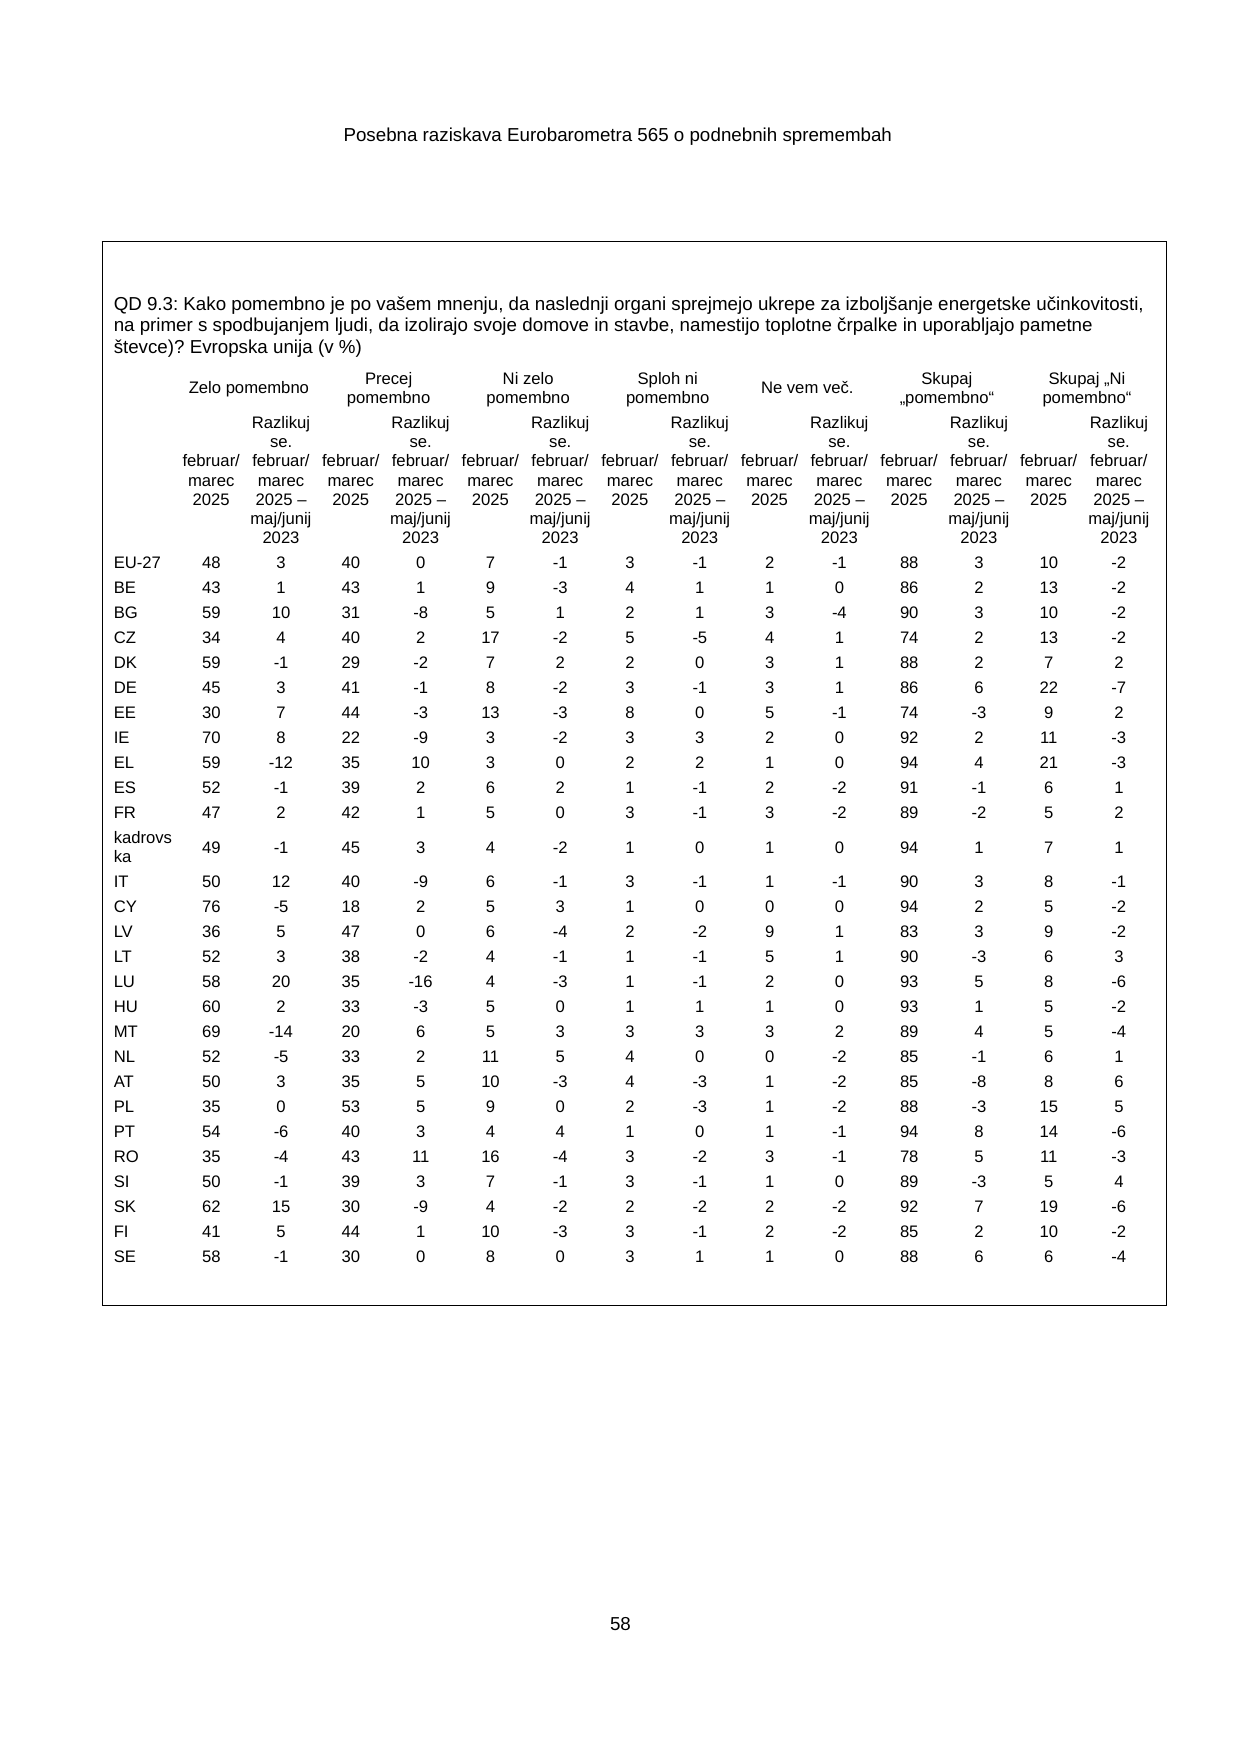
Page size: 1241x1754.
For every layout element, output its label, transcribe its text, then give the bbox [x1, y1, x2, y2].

table_cell -12 [243, 750, 318, 775]
table_cell 0 [801, 1169, 877, 1194]
table_cell -4 [1081, 1244, 1157, 1269]
table_cell 3 [522, 894, 598, 919]
table_cell 8 [598, 700, 662, 725]
table_cell 2 [1081, 650, 1157, 675]
table_cell Razlikuj se. februar/marec 2025 – maj/junij 2023 [941, 410, 1016, 550]
table_cell 70 [179, 725, 243, 750]
table_cell 1 [662, 1244, 737, 1269]
table_cell 5 [458, 800, 522, 825]
table_cell 4 [458, 969, 522, 994]
table_cell 3 [662, 1019, 737, 1044]
table_cell -2 [1081, 625, 1157, 650]
table_cell -1 [522, 1169, 598, 1194]
table_cell 52 [179, 1044, 243, 1069]
table_cell 5 [243, 919, 318, 944]
table_cell -3 [522, 1219, 598, 1244]
table_cell 3 [243, 550, 318, 575]
table_cell 1 [243, 575, 318, 600]
table_cell EE [111, 700, 179, 725]
table_cell 10 [458, 1069, 522, 1094]
table_cell -1 [662, 969, 737, 994]
table_cell -1 [801, 550, 877, 575]
table_cell 3 [662, 725, 737, 750]
table_cell 1 [1081, 775, 1157, 800]
table_cell 0 [522, 800, 598, 825]
table_cell 1 [598, 994, 662, 1019]
table_cell 1 [1081, 1044, 1157, 1069]
table_cell -2 [941, 800, 1016, 825]
table_cell -2 [522, 625, 598, 650]
table_cell Razlikuj se. februar/marec 2025 – maj/junij 2023 [243, 410, 318, 550]
table_cell 3 [383, 1119, 458, 1144]
table_cell BE [111, 575, 179, 600]
table_cell 9 [458, 575, 522, 600]
table_cell -3 [941, 1169, 1016, 1194]
table_cell -3 [1081, 1144, 1157, 1169]
table_cell 4 [598, 575, 662, 600]
table_cell -3 [941, 1094, 1016, 1119]
table_cell 3 [737, 1144, 801, 1169]
table_cell 19 [1016, 1194, 1081, 1219]
table_cell 0 [801, 1244, 877, 1269]
table_cell 5 [941, 969, 1016, 994]
table_cell 1 [598, 1119, 662, 1144]
table_cell 0 [522, 1244, 598, 1269]
table_cell 0 [662, 825, 737, 869]
table_cell 34 [179, 625, 243, 650]
table_cell 0 [737, 894, 801, 919]
table_cell 4 [458, 944, 522, 969]
table_cell 3 [598, 1219, 662, 1244]
table_cell 83 [877, 919, 941, 944]
table_cell 52 [179, 775, 243, 800]
table_cell 60 [179, 994, 243, 1019]
table_cell -3 [522, 1069, 598, 1094]
table_cell 59 [179, 750, 243, 775]
table_cell februar/marec 2025 [598, 410, 662, 550]
table_cell 2 [383, 1044, 458, 1069]
table_cell -2 [1081, 994, 1157, 1019]
table_cell 49 [179, 825, 243, 869]
table_cell 59 [179, 600, 243, 625]
table_cell 2 [941, 575, 1016, 600]
table_cell -3 [662, 1069, 737, 1094]
table_cell 1 [737, 750, 801, 775]
table_cell 6 [458, 869, 522, 894]
table_cell 40 [319, 550, 383, 575]
table_cell 3 [522, 1019, 598, 1044]
table_cell 0 [383, 919, 458, 944]
table_cell februar/marec 2025 [179, 410, 243, 550]
table_cell 1 [383, 1219, 458, 1244]
table_cell februar/marec 2025 [737, 410, 801, 550]
table_cell -1 [941, 775, 1016, 800]
table_cell 3 [598, 800, 662, 825]
table_cell BG [111, 600, 179, 625]
table_cell 9 [737, 919, 801, 944]
table_cell 1 [737, 1094, 801, 1119]
table_cell CZ [111, 625, 179, 650]
table_cell 89 [877, 800, 941, 825]
table_cell 3 [243, 944, 318, 969]
table_cell 50 [179, 1069, 243, 1094]
table_cell 22 [1016, 675, 1081, 700]
table_cell 6 [383, 1019, 458, 1044]
table_cell 53 [319, 1094, 383, 1119]
table_cell -2 [801, 800, 877, 825]
table_cell 8 [243, 725, 318, 750]
table_cell -8 [941, 1069, 1016, 1094]
table_cell 7 [458, 650, 522, 675]
table_cell Razlikuj se. februar/marec 2025 – maj/junij 2023 [383, 410, 458, 550]
table_cell DE [111, 675, 179, 700]
table_cell 2 [662, 750, 737, 775]
table_cell 20 [243, 969, 318, 994]
table_cell -4 [243, 1144, 318, 1169]
table_cell 1 [737, 825, 801, 869]
table_cell -1 [941, 1044, 1016, 1069]
table_cell 22 [319, 725, 383, 750]
table_cell -5 [243, 1044, 318, 1069]
table_cell HU [111, 994, 179, 1019]
table_cell 5 [737, 700, 801, 725]
table_cell 0 [662, 700, 737, 725]
table_cell 76 [179, 894, 243, 919]
table_cell 2 [383, 625, 458, 650]
table_cell DK [111, 650, 179, 675]
table_cell 94 [877, 825, 941, 869]
table_cell 39 [319, 1169, 383, 1194]
table_cell 2 [243, 800, 318, 825]
table_cell 88 [877, 650, 941, 675]
table_cell 31 [319, 600, 383, 625]
table_cell 2 [737, 550, 801, 575]
table_cell Razlikuj se. februar/marec 2025 – maj/junij 2023 [662, 410, 737, 550]
table_cell 88 [877, 1244, 941, 1269]
table_cell RO [111, 1144, 179, 1169]
table_cell Ne vem več. [737, 366, 877, 410]
table_cell -3 [941, 944, 1016, 969]
table_cell IT [111, 869, 179, 894]
table_cell EL [111, 750, 179, 775]
table_cell 3 [598, 550, 662, 575]
table_cell 2 [243, 994, 318, 1019]
table_cell -1 [662, 1219, 737, 1244]
table_cell -1 [243, 825, 318, 869]
table_cell 4 [737, 625, 801, 650]
table_header QD 9.3: Kako pomembno je po vašem mnenju, da naslednji organi sprejmejo ukrepe za izboljšanje energetske učinkovitosti, na primer s spodbujanjem ljudi, da izolirajo svoje domove in stavbe, namestijo toplotne črpalke in uporabljajo pametne števce)? Evropska unija (v %) [111, 284, 1157, 366]
table_cell -9 [383, 1194, 458, 1219]
table_cell -8 [383, 600, 458, 625]
table_cell PT [111, 1119, 179, 1144]
table_cell 42 [319, 800, 383, 825]
table_cell 1 [737, 575, 801, 600]
table_cell EU-27 [111, 550, 179, 575]
table_cell 1 [737, 1244, 801, 1269]
table_cell 2 [598, 919, 662, 944]
table_cell -6 [243, 1119, 318, 1144]
table_cell 3 [598, 1244, 662, 1269]
table_cell 13 [458, 700, 522, 725]
table_cell -1 [243, 650, 318, 675]
table_cell -2 [383, 650, 458, 675]
table_cell 8 [1016, 969, 1081, 994]
table_cell Razlikuj se. februar/marec 2025 – maj/junij 2023 [522, 410, 598, 550]
table_cell 0 [737, 1044, 801, 1069]
table_cell 7 [1016, 650, 1081, 675]
table_cell 10 [1016, 1219, 1081, 1244]
table_cell 2 [522, 775, 598, 800]
table_cell -6 [1081, 1119, 1157, 1144]
table_cell 3 [737, 675, 801, 700]
table_cell -2 [801, 1194, 877, 1219]
table_cell 11 [458, 1044, 522, 1069]
table_cell -3 [662, 1094, 737, 1119]
table_cell 5 [737, 944, 801, 969]
table_cell 94 [877, 1119, 941, 1144]
table_cell 15 [1016, 1094, 1081, 1119]
table_cell 93 [877, 969, 941, 994]
table_cell 7 [458, 1169, 522, 1194]
table_cell 2 [522, 650, 598, 675]
table_cell -2 [522, 1194, 598, 1219]
table_cell 4 [1081, 1169, 1157, 1194]
table_cell 4 [458, 1119, 522, 1144]
table_cell februar/marec 2025 [319, 410, 383, 550]
table_cell 2 [941, 725, 1016, 750]
table_cell 4 [941, 1019, 1016, 1044]
table_cell 90 [877, 944, 941, 969]
table_cell Ni zelo pomembno [458, 366, 598, 410]
table_cell 1 [737, 994, 801, 1019]
table_cell 9 [1016, 700, 1081, 725]
table_cell 8 [458, 1244, 522, 1269]
table_cell -2 [522, 725, 598, 750]
table_cell 3 [458, 725, 522, 750]
table_cell 6 [941, 1244, 1016, 1269]
table_cell 1 [941, 994, 1016, 1019]
table_cell 3 [598, 725, 662, 750]
table_cell 18 [319, 894, 383, 919]
table_cell 1 [737, 1169, 801, 1194]
table_cell 85 [877, 1069, 941, 1094]
table_cell 7 [458, 550, 522, 575]
table_cell 1 [801, 944, 877, 969]
table_cell 7 [243, 700, 318, 725]
table_cell 40 [319, 625, 383, 650]
table_cell 48 [179, 550, 243, 575]
table_cell 8 [1016, 1069, 1081, 1094]
table_cell 5 [243, 1219, 318, 1244]
table_cell 8 [458, 675, 522, 700]
table_cell 5 [522, 1044, 598, 1069]
table_cell 85 [877, 1219, 941, 1244]
table_cell 94 [877, 750, 941, 775]
table_cell 0 [522, 1094, 598, 1119]
table_cell 14 [1016, 1119, 1081, 1144]
table_cell [111, 410, 179, 550]
table_cell 33 [319, 994, 383, 1019]
table_cell 4 [598, 1044, 662, 1069]
table_cell -2 [1081, 894, 1157, 919]
table_cell 92 [877, 1194, 941, 1219]
table_cell 2 [941, 650, 1016, 675]
table_cell 6 [1016, 775, 1081, 800]
table_cell FR [111, 800, 179, 825]
table_cell 0 [801, 825, 877, 869]
table_cell 3 [737, 650, 801, 675]
table_cell 10 [383, 750, 458, 775]
table_cell 85 [877, 1044, 941, 1069]
table_cell -1 [522, 869, 598, 894]
table_cell -2 [1081, 600, 1157, 625]
table_cell 0 [383, 1244, 458, 1269]
table_cell -1 [801, 700, 877, 725]
table_cell -2 [1081, 919, 1157, 944]
table_cell 5 [598, 625, 662, 650]
table_cell 30 [179, 700, 243, 725]
table_cell 1 [598, 775, 662, 800]
table_cell 35 [319, 969, 383, 994]
table_cell 1 [662, 575, 737, 600]
table_cell 35 [319, 1069, 383, 1094]
table_cell 54 [179, 1119, 243, 1144]
table_cell -9 [383, 869, 458, 894]
table_cell 1 [801, 650, 877, 675]
table_cell 3 [941, 550, 1016, 575]
table_cell 17 [458, 625, 522, 650]
table_cell 58 [179, 969, 243, 994]
table_cell 0 [522, 750, 598, 775]
table_cell 5 [458, 894, 522, 919]
table_cell 6 [458, 919, 522, 944]
table_cell 35 [319, 750, 383, 775]
table_cell 2 [383, 775, 458, 800]
table_cell -1 [662, 775, 737, 800]
table_cell 0 [662, 894, 737, 919]
table_cell -2 [662, 1144, 737, 1169]
table_cell -1 [243, 775, 318, 800]
table_cell 2 [598, 750, 662, 775]
table_cell -1 [243, 1169, 318, 1194]
table_cell 5 [458, 600, 522, 625]
table_cell 0 [243, 1094, 318, 1119]
table_cell 1 [598, 894, 662, 919]
table_cell 35 [179, 1144, 243, 1169]
table_cell -6 [1081, 969, 1157, 994]
table_cell 11 [383, 1144, 458, 1169]
table_cell 89 [877, 1169, 941, 1194]
table_cell 1 [737, 1069, 801, 1094]
table_cell 36 [179, 919, 243, 944]
table_cell 1 [737, 1119, 801, 1144]
table_cell Sploh ni pomembno [598, 366, 737, 410]
table_cell 2 [737, 725, 801, 750]
table_cell 45 [319, 825, 383, 869]
table_cell 4 [522, 1119, 598, 1144]
table_cell 2 [737, 969, 801, 994]
table_cell 4 [941, 750, 1016, 775]
table_cell 4 [598, 1069, 662, 1094]
table_cell 4 [458, 825, 522, 869]
table_cell 9 [1016, 919, 1081, 944]
table_cell SE [111, 1244, 179, 1269]
table_cell 1 [383, 575, 458, 600]
table_cell februar/marec 2025 [1016, 410, 1081, 550]
table_cell 43 [319, 1144, 383, 1169]
table_cell 10 [1016, 550, 1081, 575]
table_cell 43 [179, 575, 243, 600]
table_cell 44 [319, 700, 383, 725]
table_cell 10 [243, 600, 318, 625]
table_cell FI [111, 1219, 179, 1244]
table_cell 1 [1081, 825, 1157, 869]
table_cell -2 [522, 675, 598, 700]
table_cell 50 [179, 869, 243, 894]
table_cell 1 [941, 825, 1016, 869]
table_cell 1 [598, 825, 662, 869]
table_cell 88 [877, 1094, 941, 1119]
table_cell -1 [522, 944, 598, 969]
table_cell 78 [877, 1144, 941, 1169]
table_cell 33 [319, 1044, 383, 1069]
table_cell 5 [1016, 800, 1081, 825]
table_cell 7 [941, 1194, 1016, 1219]
table_cell MT [111, 1019, 179, 1044]
table_cell 5 [458, 1019, 522, 1044]
table_cell -4 [1081, 1019, 1157, 1044]
table_cell 1 [801, 675, 877, 700]
table_cell 2 [737, 775, 801, 800]
table_cell 45 [179, 675, 243, 700]
table_cell 2 [598, 650, 662, 675]
table_cell 4 [243, 625, 318, 650]
table_cell 5 [1081, 1094, 1157, 1119]
table_cell -1 [801, 1144, 877, 1169]
table_cell Skupaj „Ni pomembno“ [1016, 366, 1157, 410]
table_cell 5 [1016, 1019, 1081, 1044]
table_cell LT [111, 944, 179, 969]
table_cell 2 [941, 625, 1016, 650]
table_cell 5 [383, 1069, 458, 1094]
table_cell 44 [319, 1219, 383, 1244]
table_cell 6 [1016, 944, 1081, 969]
table_cell 6 [1081, 1069, 1157, 1094]
table_cell -3 [941, 700, 1016, 725]
table_cell 5 [1016, 994, 1081, 1019]
table_cell 8 [1016, 869, 1081, 894]
table_cell 3 [737, 800, 801, 825]
table_cell 74 [877, 625, 941, 650]
table_cell -2 [383, 944, 458, 969]
table_cell -1 [662, 944, 737, 969]
table_cell 3 [1081, 944, 1157, 969]
table_cell -1 [801, 869, 877, 894]
table_cell 0 [801, 969, 877, 994]
table_cell 1 [598, 944, 662, 969]
table_cell 69 [179, 1019, 243, 1044]
table_cell [111, 366, 179, 410]
table_cell 43 [319, 575, 383, 600]
table_cell LU [111, 969, 179, 994]
table_cell 41 [179, 1219, 243, 1244]
table_cell 5 [383, 1094, 458, 1119]
table_cell -1 [1081, 869, 1157, 894]
table_cell 3 [737, 1019, 801, 1044]
table_cell 86 [877, 575, 941, 600]
table_cell -16 [383, 969, 458, 994]
table_cell 90 [877, 869, 941, 894]
table_cell -6 [1081, 1194, 1157, 1219]
table_cell 7 [1016, 825, 1081, 869]
table_cell 89 [877, 1019, 941, 1044]
table_cell 35 [179, 1094, 243, 1119]
table_cell -1 [243, 1244, 318, 1269]
table_cell -2 [801, 775, 877, 800]
table_cell 3 [941, 919, 1016, 944]
table_cell 20 [319, 1019, 383, 1044]
table_cell -5 [662, 625, 737, 650]
table_cell ES [111, 775, 179, 800]
table_cell 40 [319, 869, 383, 894]
table_cell 3 [243, 675, 318, 700]
table_cell 1 [383, 800, 458, 825]
table_cell 47 [319, 919, 383, 944]
table_cell 50 [179, 1169, 243, 1194]
table_cell 9 [458, 1094, 522, 1119]
table_cell 6 [1016, 1244, 1081, 1269]
table_cell 52 [179, 944, 243, 969]
table_cell 3 [598, 1169, 662, 1194]
table_cell 0 [662, 1044, 737, 1069]
table_cell -3 [522, 969, 598, 994]
table_cell 11 [1016, 725, 1081, 750]
table_cell 74 [877, 700, 941, 725]
table_cell 3 [737, 600, 801, 625]
table_cell -1 [801, 1119, 877, 1144]
table_cell 58 [179, 1244, 243, 1269]
table_cell -1 [662, 675, 737, 700]
table_cell 5 [1016, 1169, 1081, 1194]
table_cell -1 [522, 550, 598, 575]
table_cell -4 [522, 919, 598, 944]
table_cell 11 [1016, 1144, 1081, 1169]
table_cell 30 [319, 1244, 383, 1269]
table_cell 0 [522, 994, 598, 1019]
table_cell 3 [598, 869, 662, 894]
table_cell -3 [383, 994, 458, 1019]
table_cell 12 [243, 869, 318, 894]
table_cell 29 [319, 650, 383, 675]
table_cell 5 [458, 994, 522, 1019]
table_cell -4 [522, 1144, 598, 1169]
table_cell 3 [383, 825, 458, 869]
table_cell 3 [383, 1169, 458, 1194]
table_cell 86 [877, 675, 941, 700]
table_cell -1 [383, 675, 458, 700]
table_cell NL [111, 1044, 179, 1069]
table_cell 15 [243, 1194, 318, 1219]
table_cell 2 [598, 1194, 662, 1219]
table_cell 21 [1016, 750, 1081, 775]
table_cell 3 [598, 1019, 662, 1044]
table_cell PL [111, 1094, 179, 1119]
table_cell Zelo pomembno [179, 366, 318, 410]
table_cell 2 [801, 1019, 877, 1044]
table_cell -2 [662, 919, 737, 944]
table_cell 0 [662, 650, 737, 675]
table_cell -3 [522, 700, 598, 725]
table_cell 40 [319, 1119, 383, 1144]
table_cell 41 [319, 675, 383, 700]
table_cell 10 [458, 1219, 522, 1244]
table_cell 2 [941, 1219, 1016, 1244]
table_cell 8 [941, 1119, 1016, 1144]
table_cell 2 [598, 600, 662, 625]
table_cell Skupaj „pomembno“ [877, 366, 1016, 410]
table_cell 1 [598, 969, 662, 994]
table_cell 2 [383, 894, 458, 919]
table_cell 0 [383, 550, 458, 575]
table_cell 62 [179, 1194, 243, 1219]
table_cell -2 [801, 1094, 877, 1119]
table_cell 3 [941, 600, 1016, 625]
table_cell 38 [319, 944, 383, 969]
table_cell 0 [662, 1119, 737, 1144]
table_cell AT [111, 1069, 179, 1094]
table_cell 1 [801, 919, 877, 944]
table_cell 94 [877, 894, 941, 919]
table_cell -2 [1081, 1219, 1157, 1244]
table_cell 13 [1016, 625, 1081, 650]
table_cell 2 [737, 1219, 801, 1244]
table_cell -2 [801, 1219, 877, 1244]
table_cell -3 [1081, 725, 1157, 750]
table_cell -2 [1081, 575, 1157, 600]
table_cell 1 [662, 994, 737, 1019]
table_cell 3 [598, 675, 662, 700]
table_cell -1 [662, 800, 737, 825]
table_cell 0 [801, 750, 877, 775]
table_cell -9 [383, 725, 458, 750]
table_cell 2 [598, 1094, 662, 1119]
table_cell 3 [598, 1144, 662, 1169]
table_cell 0 [801, 725, 877, 750]
table_cell SI [111, 1169, 179, 1194]
table_cell februar/marec 2025 [458, 410, 522, 550]
table_cell -1 [662, 869, 737, 894]
table_cell 3 [941, 869, 1016, 894]
table_cell -1 [662, 550, 737, 575]
table_cell -5 [243, 894, 318, 919]
table_cell 13 [1016, 575, 1081, 600]
table_cell 1 [662, 600, 737, 625]
table_cell 2 [1081, 700, 1157, 725]
table_cell -14 [243, 1019, 318, 1044]
table_cell LV [111, 919, 179, 944]
table_cell kadrovska [111, 825, 179, 869]
table_cell 88 [877, 550, 941, 575]
table_cell 5 [1016, 894, 1081, 919]
table_cell 16 [458, 1144, 522, 1169]
table_cell -3 [1081, 750, 1157, 775]
table_cell -2 [522, 825, 598, 869]
table_cell 0 [801, 894, 877, 919]
table_cell 91 [877, 775, 941, 800]
table_cell 2 [941, 894, 1016, 919]
table_cell 5 [941, 1144, 1016, 1169]
table_cell 6 [458, 775, 522, 800]
table_cell 10 [1016, 600, 1081, 625]
table_cell 93 [877, 994, 941, 1019]
table_cell 92 [877, 725, 941, 750]
table_cell 1 [522, 600, 598, 625]
table_cell 39 [319, 775, 383, 800]
table_cell -7 [1081, 675, 1157, 700]
table_cell -3 [383, 700, 458, 725]
table_cell 47 [179, 800, 243, 825]
table_cell -3 [522, 575, 598, 600]
table_cell -2 [801, 1044, 877, 1069]
table_cell -2 [1081, 550, 1157, 575]
table_cell februar/marec 2025 [877, 410, 941, 550]
table_cell 1 [801, 625, 877, 650]
table_cell 59 [179, 650, 243, 675]
table_cell 6 [941, 675, 1016, 700]
table_cell 30 [319, 1194, 383, 1219]
table_cell 2 [737, 1194, 801, 1219]
table_cell IE [111, 725, 179, 750]
table_cell 0 [801, 575, 877, 600]
table_cell 4 [458, 1194, 522, 1219]
table_cell CY [111, 894, 179, 919]
table_cell 1 [737, 869, 801, 894]
table_cell Razlikuj se. februar/marec 2025 – maj/junij 2023 [1081, 410, 1157, 550]
table_cell Razlikuj se. februar/marec 2025 – maj/junij 2023 [801, 410, 877, 550]
table_cell 90 [877, 600, 941, 625]
table_cell -1 [662, 1169, 737, 1194]
table_cell 3 [243, 1069, 318, 1094]
table_cell SK [111, 1194, 179, 1219]
table_cell 0 [801, 994, 877, 1019]
table_cell -2 [801, 1069, 877, 1094]
table_cell Precej pomembno [319, 366, 458, 410]
table_cell 6 [1016, 1044, 1081, 1069]
table_cell -2 [662, 1194, 737, 1219]
table_cell 2 [1081, 800, 1157, 825]
table_cell 3 [458, 750, 522, 775]
table_cell -4 [801, 600, 877, 625]
